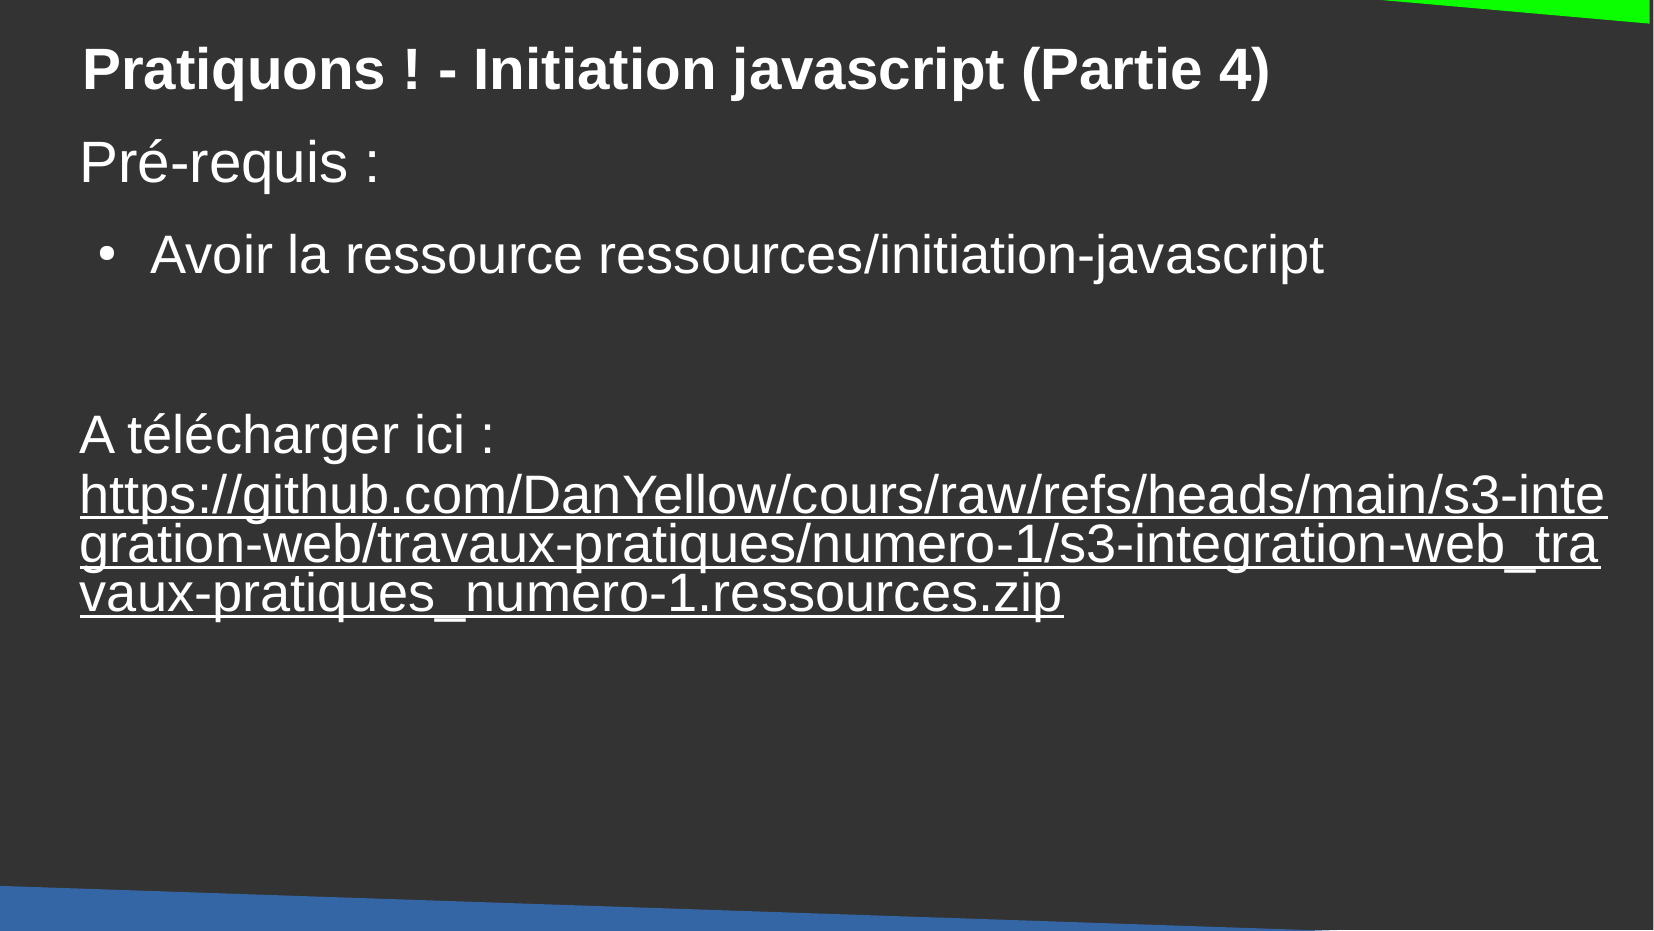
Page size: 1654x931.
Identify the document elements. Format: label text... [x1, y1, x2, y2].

text_box [1381, 0, 1650, 24]
list Pré-requis : Avoir la ressource ressources/initiation-javascript A télécharger ici : https://github.com/DanYellow/cours/raw/refs/heads/main/s3-integration-web/travaux-pratiques/numero-1/s3-integration-web_travaux-pratiques_numero-1.ressources.zip [79, 129, 1619, 715]
text_box [0, 885, 1337, 931]
title Pratiquons ! - Initiation javascript (Partie 4) [82, 37, 1571, 114]
